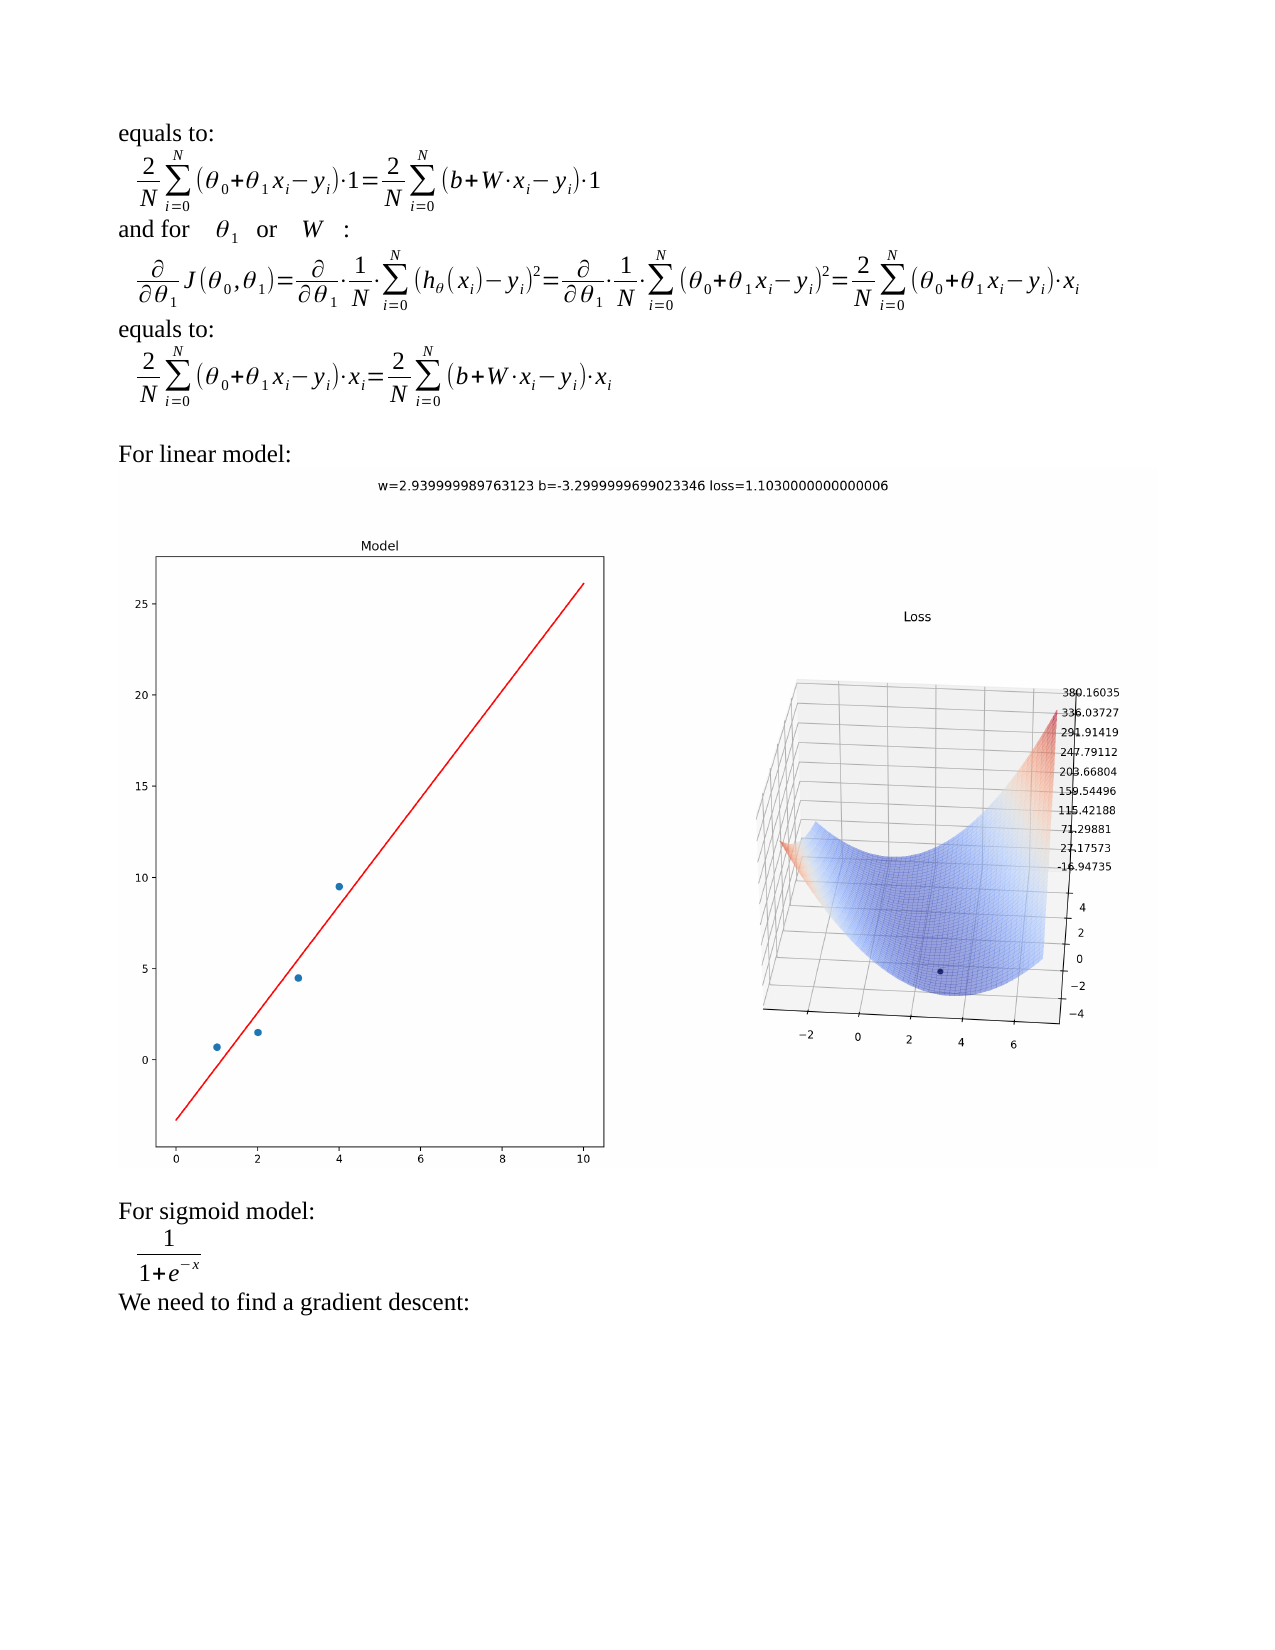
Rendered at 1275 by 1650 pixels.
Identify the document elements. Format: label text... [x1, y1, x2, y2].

text equals to: [118, 314, 1157, 343]
text and for or : [118, 214, 1157, 247]
text For sigmoid model: [118, 1196, 1157, 1225]
text equals to: [118, 118, 1157, 147]
text For linear model: [118, 439, 1157, 467]
picture [118, 467, 1157, 1168]
text We need to find a gradient descent: [118, 1287, 1157, 1316]
